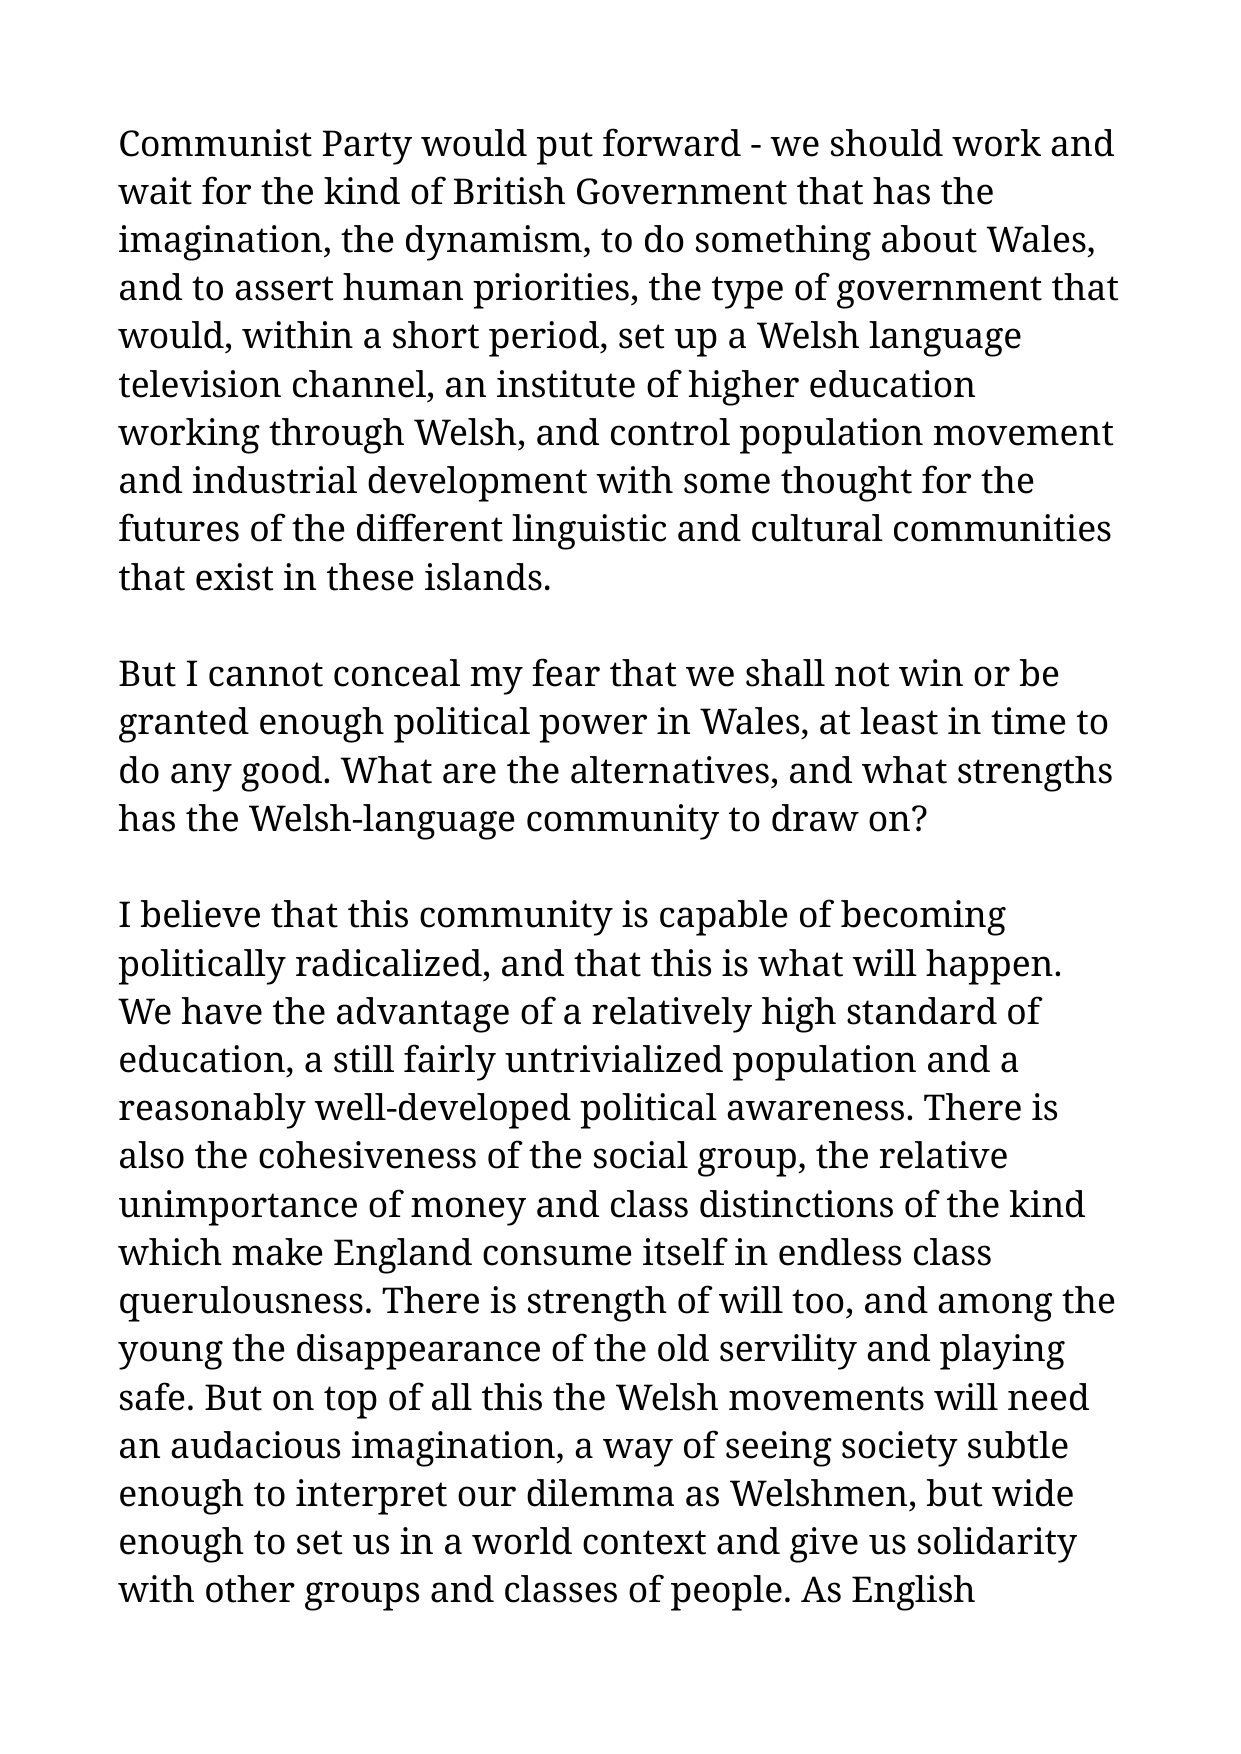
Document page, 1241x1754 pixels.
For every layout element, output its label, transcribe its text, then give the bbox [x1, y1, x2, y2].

text Communist Party would put forward - we should work and wait for the kind of British Government that has the imagination, the dynamism, to do something about Wales, and to assert human priorities, the type of government that would, within a short period, set up a Welsh language television channel, an institute of higher education working through Welsh, and control population movement and industrial development with some thought for the futures of the different linguistic and cultural communities that exist in these islands. [118, 118, 1122, 600]
text I believe that this community is capable of becoming politically radicalized, and that this is what will happen. We have the advantage of a relatively high standard of education, a still fairly untrivialized population and a reasonably well-developed political awareness. There is also the cohesiveness of the social group, the relative unimportance of money and class distinctions of the kind which make England consume itself in endless class querulousness. There is strength of will too, and among the young the disappearance of the old servility and playing safe. But on top of all this the Welsh movements will need an audacious imagination, a way of seeing society subtle enough to interpret our dilemma as Welshmen, but wide enough to set us in a world context and give us solidarity with other groups and classes of people. As English [118, 890, 1122, 1613]
text But I cannot conceal my fear that we shall not win or be granted enough political power in Wales, at least in time to do any good. What are the alternatives, and what strengths has the Welsh-language community to draw on? [118, 649, 1122, 842]
